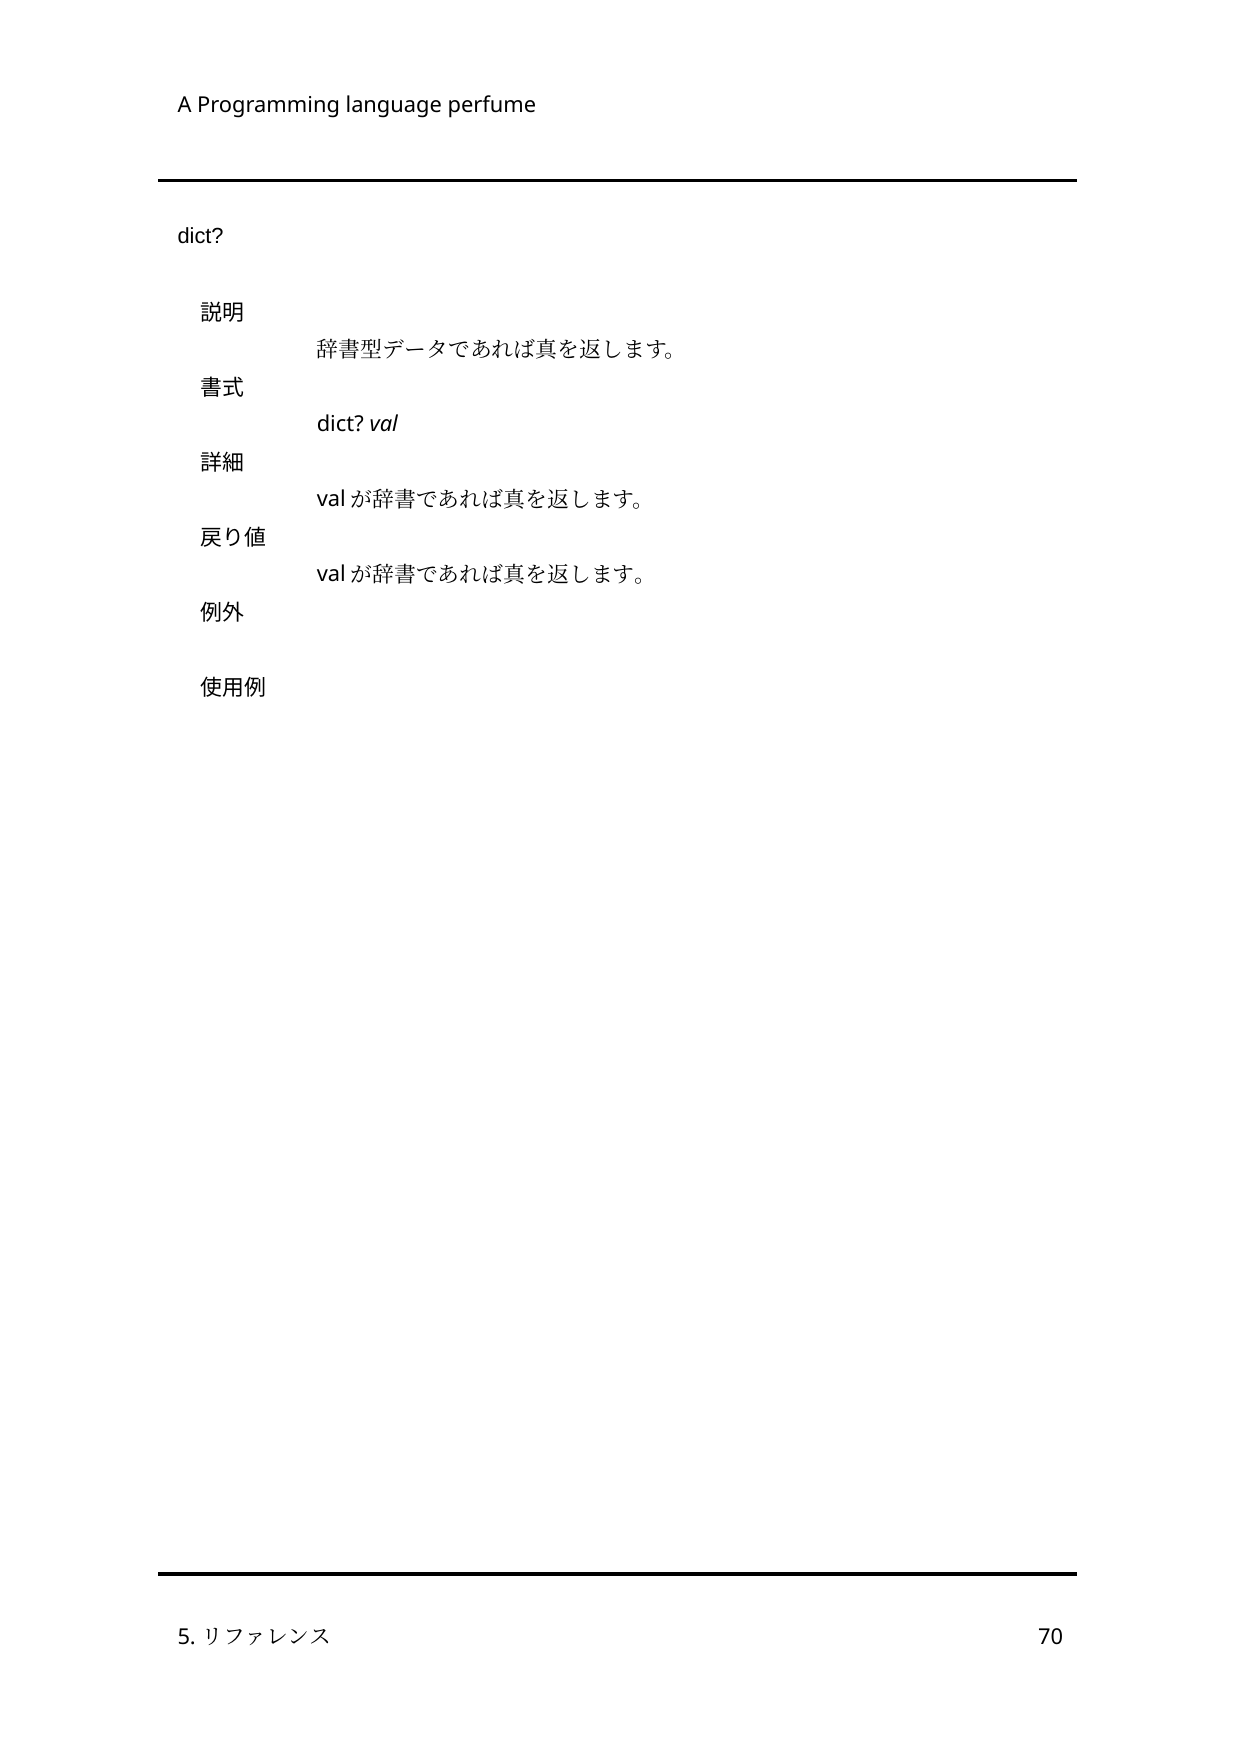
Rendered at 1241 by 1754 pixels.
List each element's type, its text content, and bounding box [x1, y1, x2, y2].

table_cell 書式 [200, 367, 317, 442]
table_cell [317, 592, 1063, 667]
table_header 辞書型データであれば真を返します。 [317, 292, 1063, 367]
table_cell valが辞書であれば真を返します。 [317, 517, 1063, 592]
table_cell 戻り値 [200, 517, 317, 592]
subtitle dict? [177, 217, 1063, 254]
table_cell 詳細 [200, 442, 317, 517]
table_cell valが辞書であれば真を返します。 [317, 442, 1063, 517]
table_cell 例外 [200, 592, 317, 667]
table_cell dict? val [317, 367, 1063, 442]
table_header 説明 [200, 292, 317, 367]
table_cell 使用例 [200, 667, 317, 742]
table_cell [317, 667, 1063, 742]
